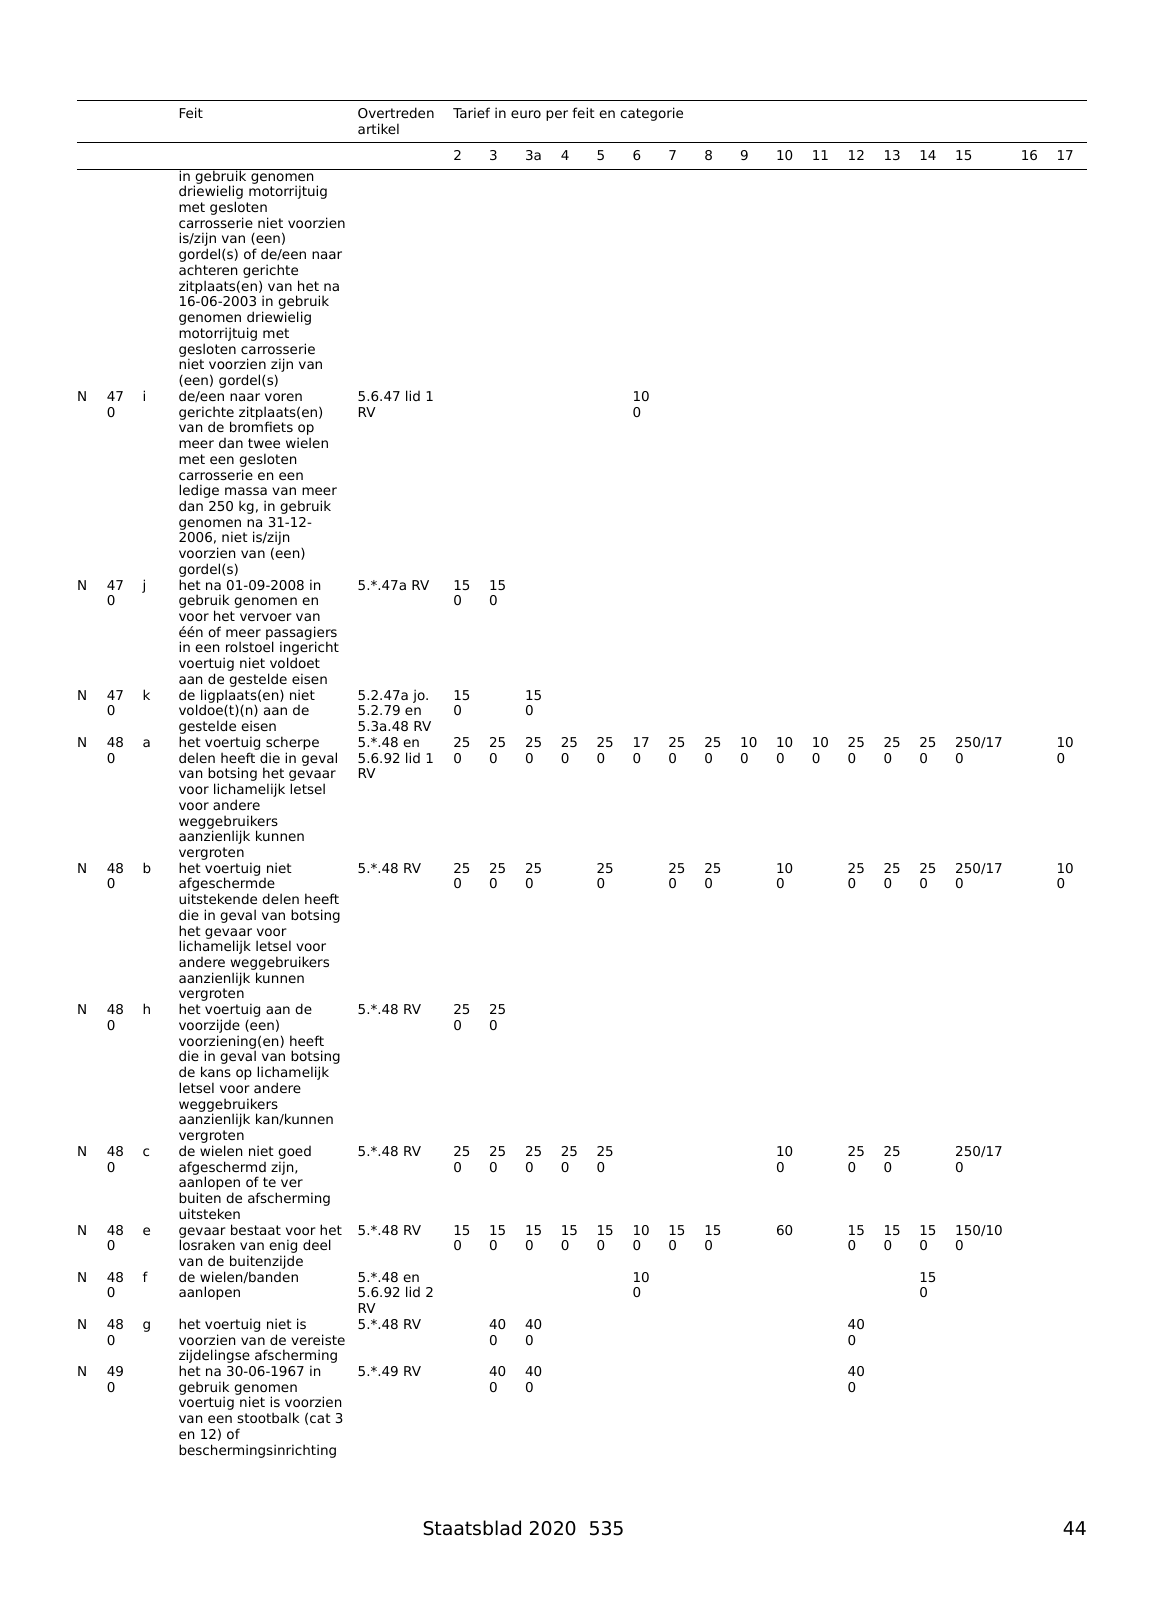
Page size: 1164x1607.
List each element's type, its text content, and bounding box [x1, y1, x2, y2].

table_cell 5.6.47 lid 1 RV [352, 389, 447, 577]
table_cell 12 [841, 143, 877, 168]
table_cell 400 [483, 1364, 519, 1458]
table_cell 250 [841, 735, 877, 861]
table_cell [698, 1317, 734, 1364]
table_cell [555, 688, 591, 735]
table_cell 150 [591, 1222, 626, 1269]
table_cell 250 [877, 735, 913, 861]
table_cell [1015, 688, 1051, 735]
table_cell c [136, 1144, 172, 1222]
table_cell [949, 1002, 1015, 1144]
table_cell 150 [841, 1222, 877, 1269]
table_cell [591, 1317, 626, 1364]
table_cell [734, 1270, 770, 1317]
table_cell [447, 389, 483, 577]
table_cell [698, 1002, 734, 1144]
table_cell [591, 578, 626, 687]
table_cell [519, 1270, 555, 1317]
table_cell 5.2.47a jo. 5.2.79 en 5.3a.48 RV [352, 688, 447, 735]
table_cell 150 [519, 688, 555, 735]
table_cell [734, 389, 770, 577]
table_cell [734, 1317, 770, 1364]
table_cell [1051, 1270, 1087, 1317]
table_cell [913, 688, 949, 735]
table_cell [591, 1002, 626, 1144]
table_cell [770, 1002, 806, 1144]
table_cell 10 [770, 143, 806, 168]
table_cell de wielen/banden aanlopen [172, 1270, 352, 1317]
table_cell 170 [626, 735, 662, 861]
table_cell 400 [483, 1317, 519, 1364]
table_cell [447, 170, 483, 389]
table_cell 150 [913, 1270, 949, 1317]
table_header [101, 101, 136, 142]
table_cell [555, 1270, 591, 1317]
table_cell 250 [447, 1144, 483, 1222]
table_cell 100 [770, 861, 806, 1002]
table_cell [483, 688, 519, 735]
table_cell 5.*.48 RV [352, 1144, 447, 1222]
table_cell [806, 170, 841, 389]
table_cell [483, 170, 519, 389]
table_cell 100 [626, 389, 662, 577]
table_cell 250 [591, 1144, 626, 1222]
table_cell [519, 389, 555, 577]
table_cell 250 [519, 1144, 555, 1222]
table_cell [770, 170, 806, 389]
table_cell [626, 170, 662, 389]
table_cell [1015, 1364, 1051, 1458]
table_cell [662, 1002, 698, 1144]
table_cell [519, 578, 555, 687]
table_cell het voertuig niet afgeschermde uitstekende delen heeft die in geval van botsing het gevaar voor lichamelijk letsel voor andere weggebruikers aanzienlijk kunnen vergroten [172, 861, 352, 1002]
table_cell N [77, 1002, 101, 1144]
table_cell [806, 389, 841, 577]
table_cell [806, 861, 841, 1002]
table_cell 100 [770, 1144, 806, 1222]
table_cell [913, 170, 949, 389]
table_cell 250 [662, 861, 698, 1002]
table_cell [626, 1144, 662, 1222]
table_cell 250 [483, 1002, 519, 1144]
table_cell [662, 1270, 698, 1317]
table_cell [1015, 1222, 1051, 1269]
table_cell [698, 389, 734, 577]
table_cell 250 [555, 735, 591, 861]
table_cell [662, 578, 698, 687]
table_cell 490 [101, 1364, 136, 1458]
table_cell [1051, 170, 1087, 389]
table_cell [555, 389, 591, 577]
table_cell [841, 170, 877, 389]
table_cell 15 [949, 143, 1015, 168]
table_cell [877, 578, 913, 687]
table_cell het na 30-06-1967 in gebruik genomen voertuig niet is voorzien van een stootbalk (cat 3 en 12) of beschermingsinrichting [172, 1364, 352, 1458]
table_cell [949, 1364, 1015, 1458]
table_cell 5.*.48 RV [352, 861, 447, 1002]
table_cell 250 [483, 861, 519, 1002]
table_cell 6 [626, 143, 662, 168]
table_cell 250 [698, 735, 734, 861]
table_cell 13 [877, 143, 913, 168]
table_cell 250 [841, 1144, 877, 1222]
table_cell [519, 1002, 555, 1144]
table_cell [698, 688, 734, 735]
table_cell [806, 1002, 841, 1144]
table_cell 5.*.48 RV [352, 1002, 447, 1144]
table_cell [1015, 1002, 1051, 1144]
table_cell 2 [447, 143, 483, 168]
table_cell [555, 1364, 591, 1458]
table_cell [1051, 688, 1087, 735]
table_cell [172, 143, 352, 168]
table_cell [662, 1364, 698, 1458]
table_cell [913, 578, 949, 687]
table_cell 250 [913, 735, 949, 861]
table_cell [352, 170, 447, 389]
table_cell 150 [698, 1222, 734, 1269]
table_cell 100 [734, 735, 770, 861]
table_cell 100 [626, 1270, 662, 1317]
table_cell 250/170 [949, 735, 1015, 861]
table_cell [662, 1317, 698, 1364]
table_cell k [136, 688, 172, 735]
table_cell h [136, 1002, 172, 1144]
table_cell 100 [1051, 735, 1087, 861]
table_cell 470 [101, 688, 136, 735]
table_cell 250 [519, 861, 555, 1002]
table_cell [662, 170, 698, 389]
table_cell [949, 578, 1015, 687]
table_cell [77, 170, 101, 389]
table_cell 150 [662, 1222, 698, 1269]
table_cell de wielen niet goed afgeschermd zijn, aanlopen of te ver buiten de afscherming uitsteken [172, 1144, 352, 1222]
table_cell de ligplaats(en) niet voldoe(t)(n) aan de gestelde eisen [172, 688, 352, 735]
table_cell 250 [447, 735, 483, 861]
table_cell 16 [1015, 143, 1051, 168]
table_cell 60 [770, 1222, 806, 1269]
table_cell N [77, 688, 101, 735]
table_cell 250 [483, 1144, 519, 1222]
table_cell [841, 578, 877, 687]
table_cell [877, 1317, 913, 1364]
table_cell 250 [841, 861, 877, 1002]
table_cell [698, 1364, 734, 1458]
table_cell [949, 1270, 1015, 1317]
table_cell [1051, 1364, 1087, 1458]
table_cell [734, 170, 770, 389]
table_cell j [136, 578, 172, 687]
table_cell [1015, 578, 1051, 687]
table_cell 150 [447, 578, 483, 687]
table_cell b [136, 861, 172, 1002]
table_cell [519, 170, 555, 389]
table_cell [1015, 170, 1051, 389]
table_cell [698, 1270, 734, 1317]
table_cell [352, 143, 447, 168]
table_cell 400 [841, 1317, 877, 1364]
table_header [77, 101, 101, 142]
table_cell [770, 389, 806, 577]
table_cell 250 [447, 1002, 483, 1144]
table_cell 150/100 [949, 1222, 1015, 1269]
table_cell [770, 578, 806, 687]
table_cell 11 [806, 143, 841, 168]
table_cell [626, 1002, 662, 1144]
table_cell 250 [877, 861, 913, 1002]
table_header [136, 101, 172, 142]
table_cell i [136, 389, 172, 577]
table_cell [1015, 1317, 1051, 1364]
table_cell 470 [101, 578, 136, 687]
table_cell 100 [806, 735, 841, 861]
table_cell 8 [698, 143, 734, 168]
table_cell [698, 578, 734, 687]
table_cell 480 [101, 1002, 136, 1144]
table_cell 150 [877, 1222, 913, 1269]
table_cell 250 [447, 861, 483, 1002]
table_cell N [77, 1144, 101, 1222]
table_cell 150 [447, 1222, 483, 1269]
table_cell 250 [519, 735, 555, 861]
table_cell [734, 1144, 770, 1222]
table_cell 470 [101, 389, 136, 577]
table_cell [841, 1270, 877, 1317]
table_cell [1051, 1317, 1087, 1364]
table_cell 250 [591, 735, 626, 861]
table_cell [591, 170, 626, 389]
table_cell [770, 1364, 806, 1458]
table_cell [806, 578, 841, 687]
table_header Overtreden artikel [352, 101, 447, 142]
table_cell 250 [555, 1144, 591, 1222]
table_cell [734, 1364, 770, 1458]
table_cell 480 [101, 735, 136, 861]
table_cell 3a [519, 143, 555, 168]
table_cell [591, 389, 626, 577]
table_cell [877, 1270, 913, 1317]
table_cell [806, 1317, 841, 1364]
table_cell [1051, 1222, 1087, 1269]
table_cell 4 [555, 143, 591, 168]
table_cell [877, 389, 913, 577]
table_cell [626, 1364, 662, 1458]
table_cell [734, 578, 770, 687]
table_cell 480 [101, 1317, 136, 1364]
table_cell [1015, 1270, 1051, 1317]
table_cell [877, 1002, 913, 1144]
table_cell 400 [519, 1364, 555, 1458]
table_cell [913, 1002, 949, 1144]
table_cell [1015, 389, 1051, 577]
table_cell 100 [770, 735, 806, 861]
table_cell 150 [555, 1222, 591, 1269]
table_cell [841, 1002, 877, 1144]
table_cell 150 [913, 1222, 949, 1269]
table_cell [770, 1317, 806, 1364]
table_cell in gebruik genomen driewielig motorrijtuig met gesloten carrosserie niet voorzien is/zijn van (een) gordel(s) of de/een naar achteren gerichte zitplaats(en) van het na 16-06-2003 in gebruik genomen driewielig motorrijtuig met gesloten carrosserie niet voorzien zijn van (een) gordel(s) [172, 170, 352, 389]
table_cell [483, 389, 519, 577]
table_cell 5.*.49 RV [352, 1364, 447, 1458]
table_cell 400 [519, 1317, 555, 1364]
table_cell [555, 861, 591, 1002]
table_cell [447, 1270, 483, 1317]
table_cell [662, 1144, 698, 1222]
table_cell N [77, 1317, 101, 1364]
table_cell 250 [877, 1144, 913, 1222]
table_cell 5.*.48 en 5.6.92 lid 2 RV [352, 1270, 447, 1317]
table_cell [555, 578, 591, 687]
table_cell N [77, 1222, 101, 1269]
table_cell 17 [1051, 143, 1087, 168]
table_cell 5.*.48 en 5.6.92 lid 1 RV [352, 735, 447, 861]
table_cell N [77, 1270, 101, 1317]
table_cell 250 [662, 735, 698, 861]
table_cell [841, 688, 877, 735]
table_cell [447, 1364, 483, 1458]
table_cell 250 [483, 735, 519, 861]
table_cell N [77, 735, 101, 861]
table_cell [77, 143, 101, 168]
table_cell [734, 1002, 770, 1144]
table_cell 250/170 [949, 861, 1015, 1002]
table_cell 5.*.48 RV [352, 1222, 447, 1269]
table_cell [1051, 1002, 1087, 1144]
table_cell [913, 1317, 949, 1364]
table_cell [1051, 578, 1087, 687]
table_cell 480 [101, 861, 136, 1002]
table_cell 5.*.47a RV [352, 578, 447, 687]
table_cell N [77, 389, 101, 577]
table_cell 100 [626, 1222, 662, 1269]
table_cell [447, 1317, 483, 1364]
table_cell [136, 143, 172, 168]
table_cell [555, 170, 591, 389]
table_cell gevaar bestaat voor het losraken van enig deel van de buitenzijde [172, 1222, 352, 1269]
table_cell het voertuig aan de voorzijde (een) voorziening(en) heeft die in geval van botsing de kans op lichamelijk letsel voor andere weggebruikers aanzienlijk kan/kunnen vergroten [172, 1002, 352, 1144]
table_cell 250 [591, 861, 626, 1002]
table_cell [913, 389, 949, 577]
table_cell N [77, 578, 101, 687]
table_cell [555, 1317, 591, 1364]
table_cell [913, 1364, 949, 1458]
table_cell [913, 1144, 949, 1222]
table_cell 150 [519, 1222, 555, 1269]
table_cell het na 01-09-2008 in gebruik genomen en voor het vervoer van één of meer passagiers in een rolstoel ingericht voertuig niet voldoet aan de gestelde eisen [172, 578, 352, 687]
table_cell [841, 389, 877, 577]
table_cell [770, 1270, 806, 1317]
table_cell [877, 170, 913, 389]
table_cell 250/170 [949, 1144, 1015, 1222]
table_cell [136, 170, 172, 389]
table_cell g [136, 1317, 172, 1364]
table_cell [626, 688, 662, 735]
table_cell [1051, 1144, 1087, 1222]
table_cell [949, 688, 1015, 735]
table_cell 250 [913, 861, 949, 1002]
table_cell [1015, 1144, 1051, 1222]
table_cell 5 [591, 143, 626, 168]
table_cell het voertuig scherpe delen heeft die in geval van botsing het gevaar voor lichamelijk letsel voor andere weggebruikers aanzienlijk kunnen vergroten [172, 735, 352, 861]
table_cell [1015, 861, 1051, 1002]
table_cell [806, 1144, 841, 1222]
table_cell [806, 1364, 841, 1458]
table_cell [734, 861, 770, 1002]
table_cell [555, 1002, 591, 1144]
table_cell 150 [483, 578, 519, 687]
table_cell [662, 389, 698, 577]
table_cell N [77, 861, 101, 1002]
table_cell [806, 1270, 841, 1317]
table_cell [136, 1364, 172, 1458]
table_cell [949, 170, 1015, 389]
table_cell [734, 688, 770, 735]
table_cell [1015, 735, 1051, 861]
table_cell het voertuig niet is voorzien van de vereiste zijdelingse afscherming [172, 1317, 352, 1364]
table_cell [626, 861, 662, 1002]
table_cell [698, 1144, 734, 1222]
table_cell 150 [483, 1222, 519, 1269]
table_cell 14 [913, 143, 949, 168]
table_cell [626, 578, 662, 687]
table_header Tarief in euro per feit en categorie [447, 101, 1087, 142]
table_cell [734, 1222, 770, 1269]
table_cell [698, 170, 734, 389]
table_cell [949, 389, 1015, 577]
table_cell [877, 1364, 913, 1458]
table_cell e [136, 1222, 172, 1269]
table_cell [591, 688, 626, 735]
table_cell de/een naar voren gerichte zitplaats(en) van de bromfiets op meer dan twee wielen met een gesloten carrosserie en een ledige massa van meer dan 250 kg, in gebruik genomen na 31-12-2006, niet is/zijn voorzien van (een) gordel(s) [172, 389, 352, 577]
table_cell N [77, 1364, 101, 1458]
table_cell 480 [101, 1270, 136, 1317]
table_cell 400 [841, 1364, 877, 1458]
table_cell 250 [698, 861, 734, 1002]
table_cell [591, 1364, 626, 1458]
table_cell 3 [483, 143, 519, 168]
table_cell 480 [101, 1222, 136, 1269]
table_cell [877, 688, 913, 735]
table_cell a [136, 735, 172, 861]
table_cell 150 [447, 688, 483, 735]
table_cell [770, 688, 806, 735]
table_cell f [136, 1270, 172, 1317]
table_cell [806, 688, 841, 735]
table_cell 5.*.48 RV [352, 1317, 447, 1364]
table_cell 480 [101, 1144, 136, 1222]
table_cell [626, 1317, 662, 1364]
table_cell [101, 170, 136, 389]
table_cell [662, 688, 698, 735]
table_cell [591, 1270, 626, 1317]
table_cell [483, 1270, 519, 1317]
table_cell [949, 1317, 1015, 1364]
table_header Feit [172, 101, 352, 142]
table_cell 9 [734, 143, 770, 168]
table_cell [806, 1222, 841, 1269]
table_cell 7 [662, 143, 698, 168]
table_cell [101, 143, 136, 168]
table_cell 100 [1051, 861, 1087, 1002]
table_cell [1051, 389, 1087, 577]
